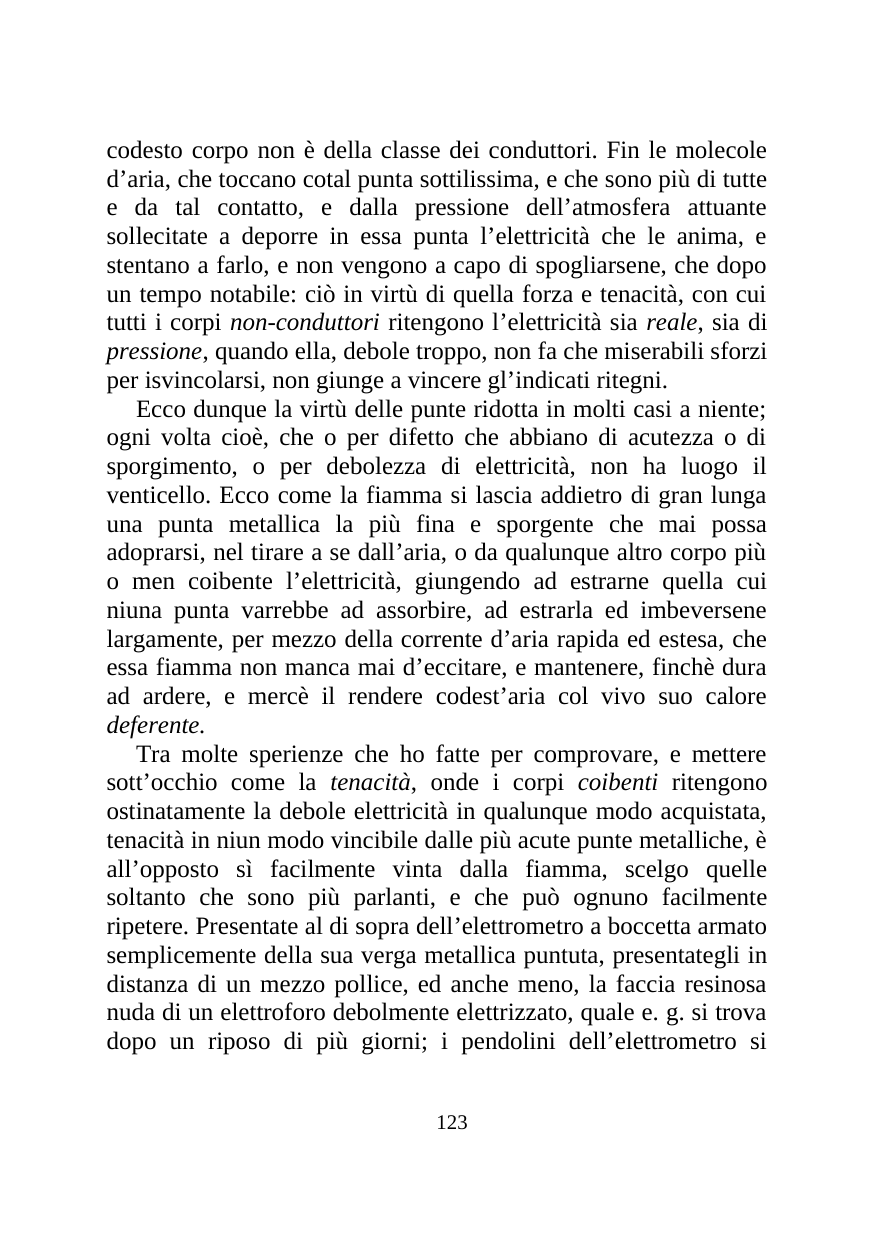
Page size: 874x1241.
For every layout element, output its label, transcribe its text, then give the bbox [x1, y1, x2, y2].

text codesto corpo non è della classe dei conduttori. Fin le molecole d’aria, che toccano cotal punta sottilissima, e che sono più di tutte e da tal contatto, e dalla pressione dell’atmosfera attuante sollecitate a deporre in essa punta l’elettricità che le anima, e stentano a farlo, e non vengono a capo di spogliarsene, che dopo un tempo notabile: ciò in virtù di quella forza e tenacità, con cui tutti i corpi non-conduttori ritengono l’elettricità sia reale, sia di pressione, quando ella, debole troppo, non fa che miserabili sforzi per isvincolarsi, non giunge a vincere gl’indicati ritegni. [106, 135, 768, 394]
text Ecco dunque la virtù delle punte ridotta in molti casi a niente; ogni volta cioè, che o per difetto che abbiano di acutezza o di sporgimento, o per debolezza di elettricità, non ha luogo il venticello. Ecco come la fiamma si lascia addietro di gran lunga una punta metallica la più fina e sporgente che mai possa adoprarsi, nel tirare a se dall’aria, o da qualunque altro corpo più o men coibente l’elettricità, giungendo ad estrarne quella cui niuna punta varrebbe ad assorbire, ad estrarla ed imbeversene largamente, per mezzo della corrente d’aria rapida ed estesa, che essa fiamma non manca mai d’eccitare, e mantenere, finchè dura ad ardere, e mercè il rendere codest’aria col vivo suo calore deferente. [106, 394, 768, 739]
text Tra molte sperienze che ho fatte per comprovare, e mettere sott’occhio come la tenacità, onde i corpi coibenti ritengono ostinatamente la debole elettricità in qualunque modo acquistata, tenacità in niun modo vincibile dalle più acute punte metalliche, è all’opposto sì facilmente vinta dalla fiamma, scelgo quelle soltanto che sono più parlanti, e che può ognuno facilmente ripetere. Presentate al di sopra dell’elettrometro a boccetta armato semplicemente della sua verga metallica puntuta, presentategli in distanza di un mezzo pollice, ed anche meno, la faccia resinosa nuda di un elettroforo debolmente elettrizzato, quale e. g. si trova dopo un riposo di più giorni; i pendolini dell’elettrometro si [106, 739, 768, 1055]
